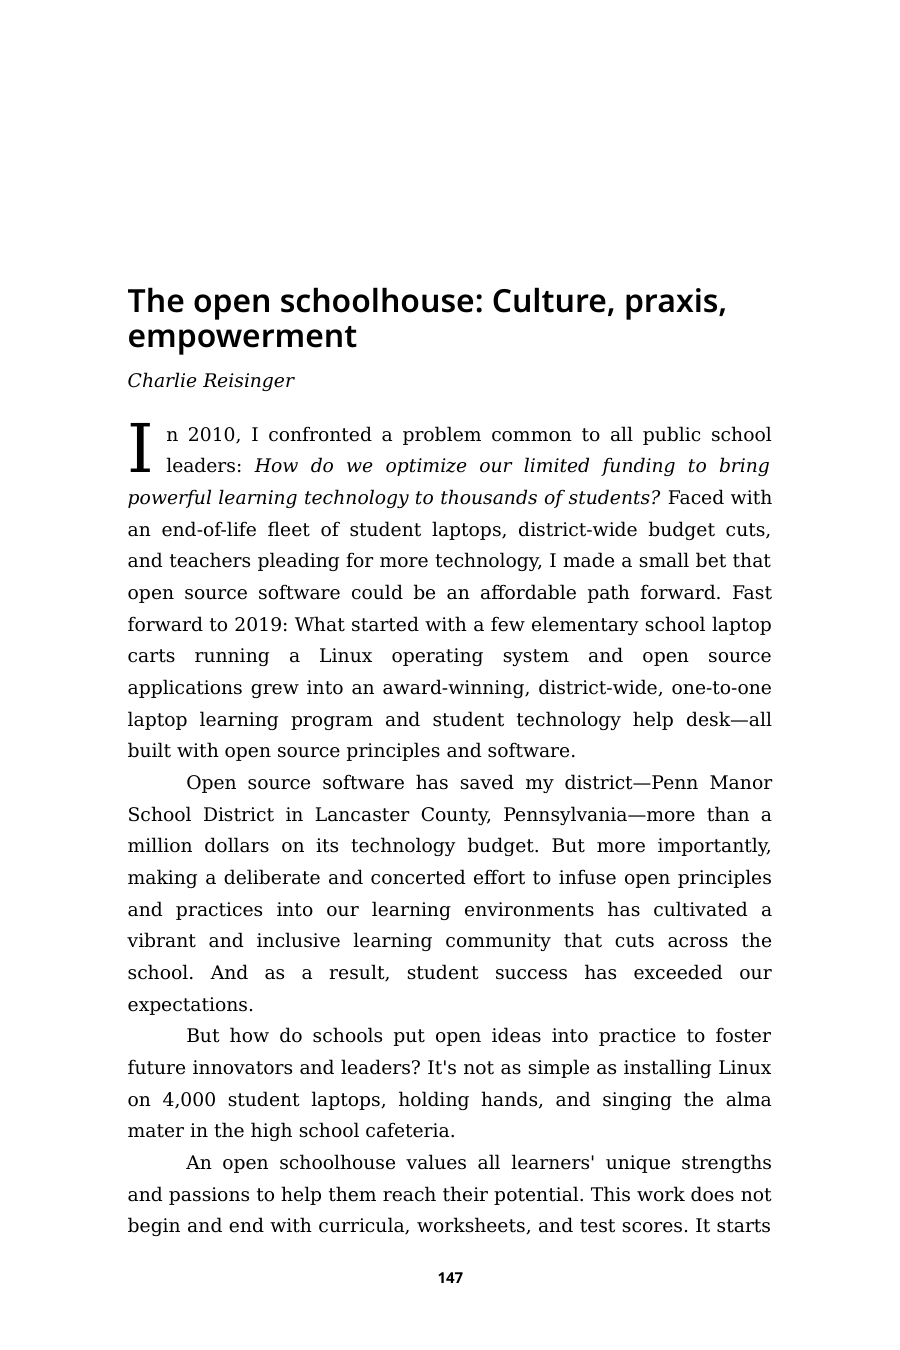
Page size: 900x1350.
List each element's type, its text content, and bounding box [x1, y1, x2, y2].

text Charlie Reisinger [127, 370, 772, 392]
text Open source software has saved my district—Penn Manor School District in Lancaster County, Pennsylvania—more than a million dollars on its technology budget. But more importantly, making a deliberate and concerted effort to infuse open principles and practices into our learning environments has cultivated a vibrant and inclusive learning community that cuts across the school. And as a result, student success has exceeded our expectations. [127, 772, 772, 1016]
text But how do schools put open ideas into practice to foster future innovators and leaders? It's not as simple as installing Linux on 4,000 student laptops, holding hands, and singing the alma mater in the high school cafeteria. [127, 1026, 772, 1142]
text In 2010, I confronted a problem common to all public school leaders: How do we optimize our limited funding to bring powerful learning technology to thousands of students? Faced with an end-of-life fleet of student laptops, district-wide budget cuts, and teachers pleading for more technology, I made a small bet that open source software could be an affordable path forward. Fast forward to 2019: What started with a few elementary school laptop carts running a Linux operating system and open source applications grew into an award-winning, district-wide, one-to-one laptop learning program and student technology help desk—all built with open source principles and software. [127, 424, 772, 762]
subtitle The open schoolhouse: Culture, praxis, empowerment [127, 283, 772, 357]
text An open schoolhouse values all learners' unique strengths and passions to help them reach their potential. This work does not begin and end with curricula, worksheets, and test scores. It starts [127, 1152, 772, 1237]
